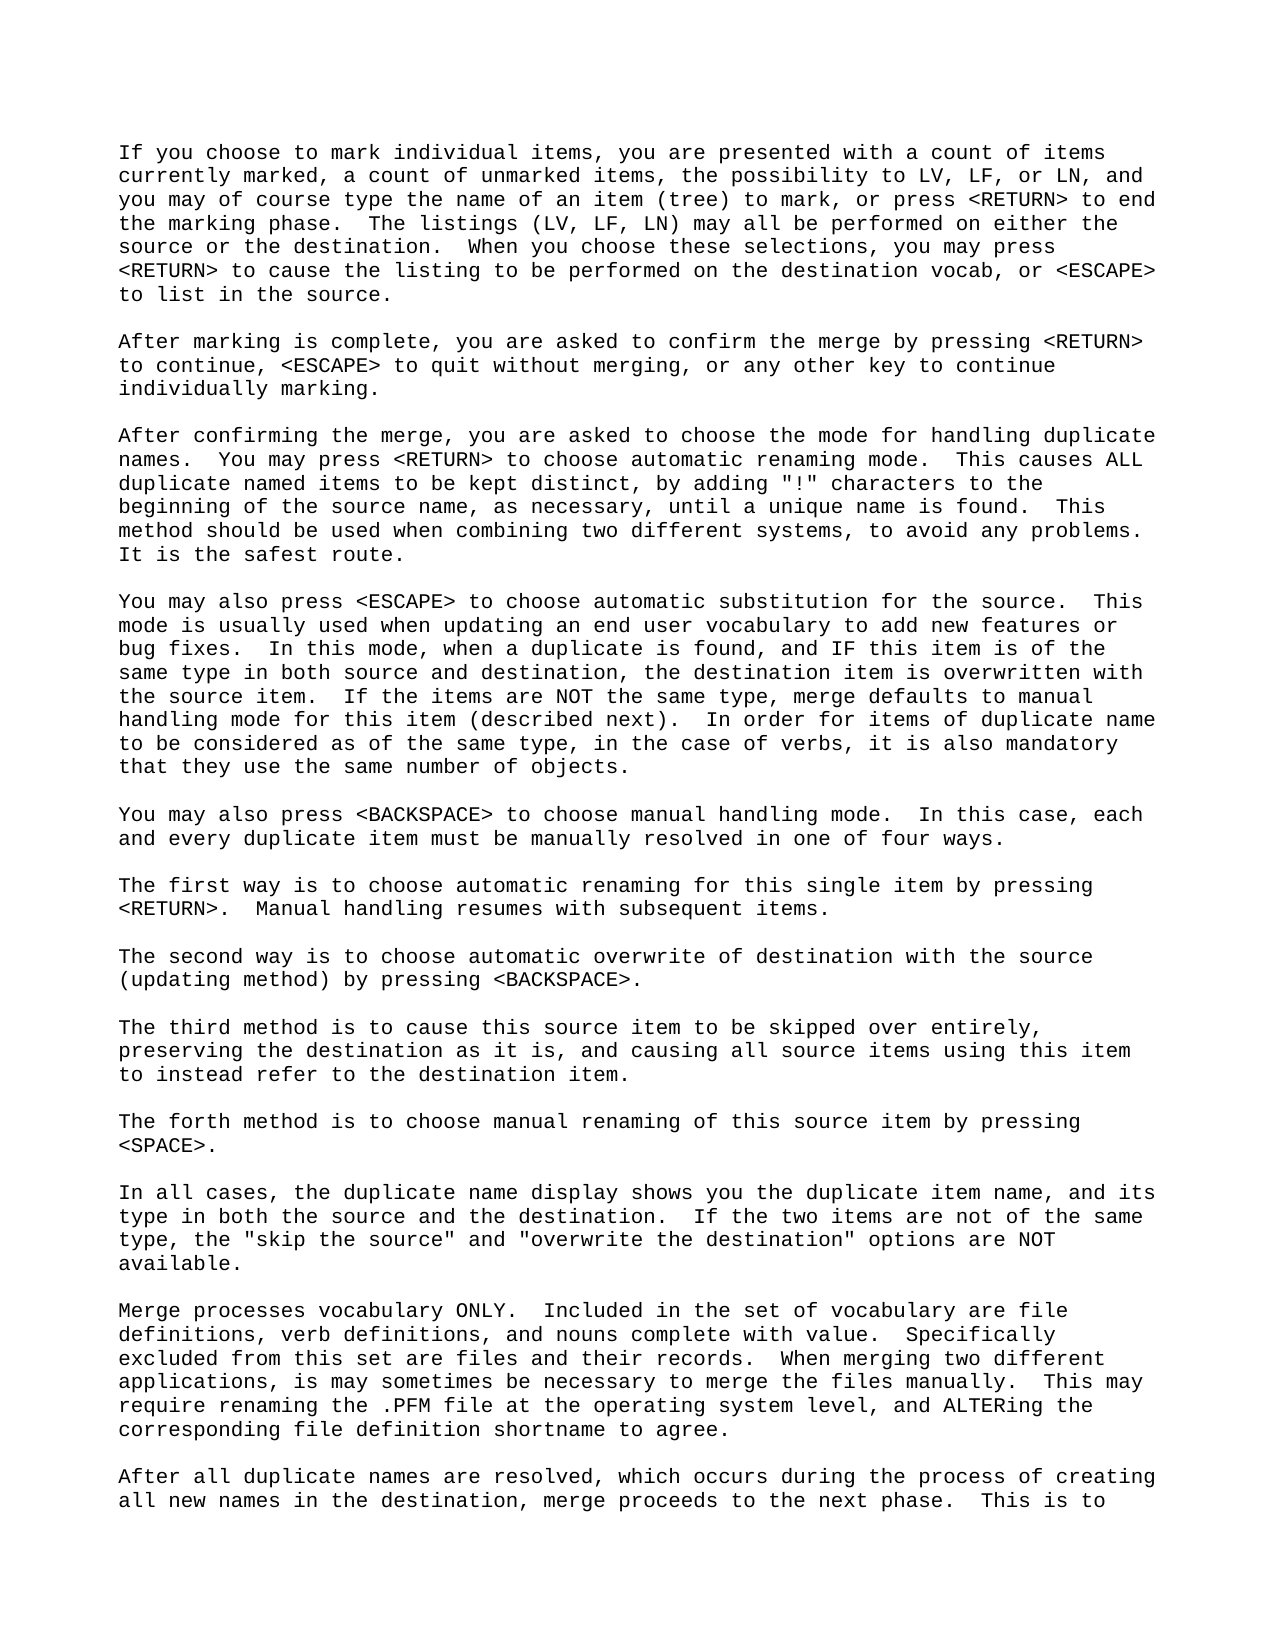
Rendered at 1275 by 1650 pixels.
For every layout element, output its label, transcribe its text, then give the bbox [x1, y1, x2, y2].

text After all duplicate names are resolved, which occurs during the process of creating all new names in the destination, merge proceeds to the next phase. This is to [118, 1466, 1157, 1513]
text The forth method is to choose manual renaming of this source item by pressing <SPACE>. [118, 1111, 1157, 1158]
text The second way is to choose automatic overwrite of destination with the source (updating method) by pressing <BACKSPACE>. [118, 946, 1157, 993]
text You may also press <BACKSPACE> to choose manual handling mode. In this case, each and every duplicate item must be manually resolved in one of four ways. [118, 804, 1157, 851]
text The first way is to choose automatic renaming for this single item by pressing <RETURN>. Manual handling resumes with subsequent items. [118, 875, 1157, 922]
text In all cases, the duplicate name display shows you the duplicate item name, and its type in both the source and the destination. If the two items are not of the same type, the "skip the source" and "overwrite the destination" options are NOT available. [118, 1182, 1157, 1277]
text Merge processes vocabulary ONLY. Included in the set of vocabulary are file definitions, verb definitions, and nouns complete with value. Specifically excluded from this set are files and their records. When merging two different applications, is may sometimes be necessary to merge the files manually. This may require renaming the .PFM file at the operating system level, and ALTERing the corresponding file definition shortname to agree. [118, 1300, 1157, 1442]
text The third method is to cause this source item to be skipped over entirely, preserving the destination as it is, and causing all source items using this item to instead refer to the destination item. [118, 1017, 1157, 1088]
text You may also press <ESCAPE> to choose automatic substitution for the source. This mode is usually used when updating an end user vocabulary to add new features or bug fixes. In this mode, when a duplicate is found, and IF this item is of the same type in both source and destination, the destination item is overwritten with the source item. If the items are NOT the same type, merge defaults to manual handling mode for this item (described next). In order for items of duplicate name to be considered as of the same type, in the case of verbs, it is also mandatory that they use the same number of objects. [118, 591, 1157, 780]
text After marking is complete, you are asked to confirm the merge by pressing <RETURN> to continue, <ESCAPE> to quit without merging, or any other key to continue individually marking. [118, 331, 1157, 402]
text If you choose to mark individual items, you are presented with a count of items currently marked, a count of unmarked items, the possibility to LV, LF, or LN, and you may of course type the name of an item (tree) to mark, or press <RETURN> to end the marking phase. The listings (LV, LF, LN) may all be performed on either the source or the destination. When you choose these selections, you may press <RETURN> to cause the listing to be performed on the destination vocab, or <ESCAPE> to list in the source. [118, 142, 1157, 307]
text After confirming the merge, you are asked to choose the mode for handling duplicate names. You may press <RETURN> to choose automatic renaming mode. This causes ALL duplicate named items to be kept distinct, by adding "!" characters to the beginning of the source name, as necessary, until a unique name is found. This method should be used when combining two different systems, to avoid any problems. It is the safest route. [118, 426, 1157, 567]
